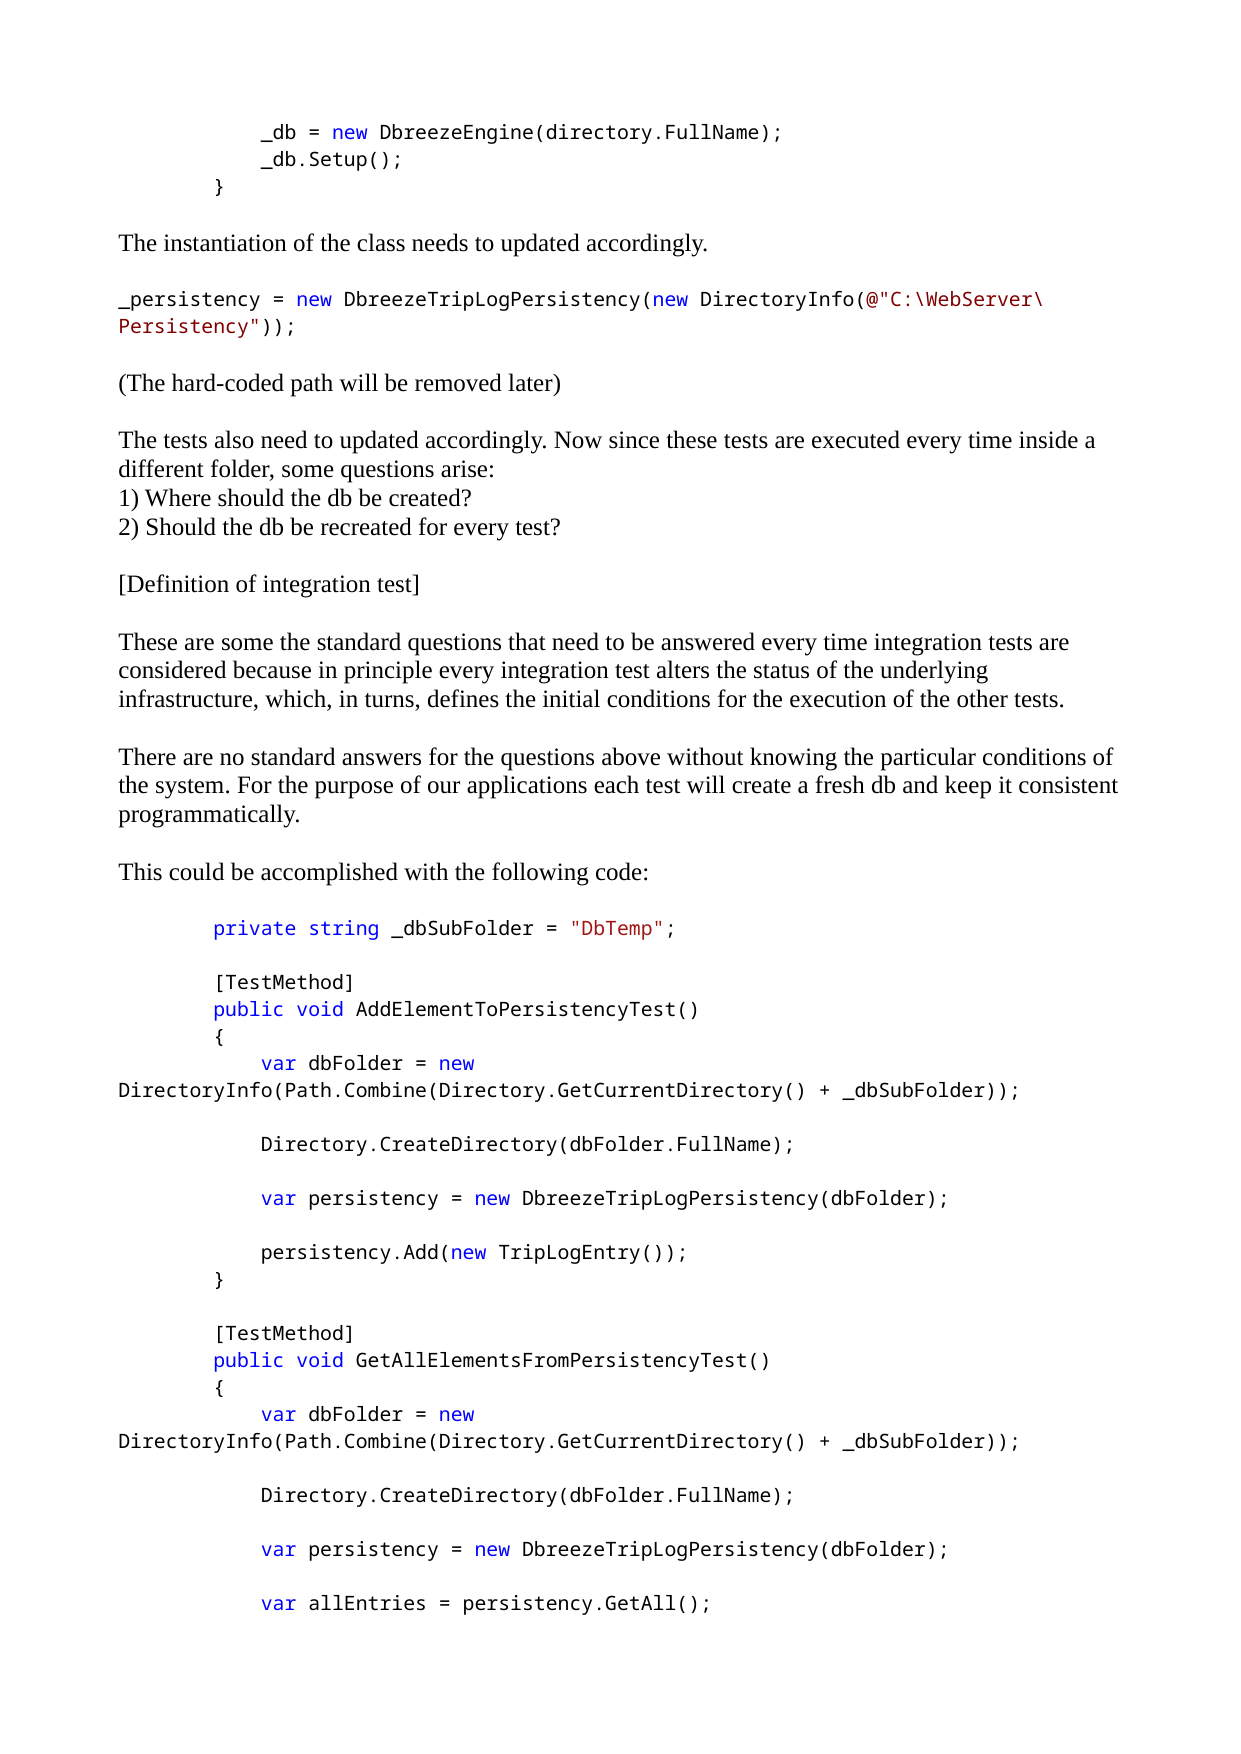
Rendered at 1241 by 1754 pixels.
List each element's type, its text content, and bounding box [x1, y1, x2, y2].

text The instantiation of the class needs to updated accordingly. [118, 228, 1122, 257]
text (The hard-coded path will be removed later) [118, 368, 1122, 397]
text Directory.CreateDirectory(dbFolder.FullName); [118, 1481, 1122, 1508]
text public void GetAllElementsFromPersistencyTest() [118, 1346, 1122, 1373]
text [Definition of integration test] [118, 569, 1122, 598]
text } [118, 1265, 1122, 1292]
text 1) Where should the db be created? [118, 483, 1122, 512]
text This could be accomplished with the following code: [118, 857, 1122, 886]
text [TestMethod] [118, 1319, 1122, 1346]
text _db.Setup(); [118, 145, 1122, 172]
text { [118, 1373, 1122, 1400]
text { [118, 1022, 1122, 1049]
text [TestMethod] [118, 968, 1122, 995]
text var persistency = new DbreezeTripLogPersistency(dbFolder); [118, 1535, 1122, 1562]
text } [118, 172, 1122, 199]
text private string _dbSubFolder = "DbTemp"; [118, 914, 1122, 941]
text _db = new DbreezeEngine(directory.FullName); [118, 118, 1122, 145]
text _persistency = new DbreezeTripLogPersistency(new DirectoryInfo(@"C:\WebServer\Persistency")); [118, 285, 1122, 339]
text 2) Should the db be recreated for every test? [118, 512, 1122, 541]
text The tests also need to updated accordingly. Now since these tests are executed every time inside a different folder, some questions arise: [118, 426, 1122, 483]
text var dbFolder = new DirectoryInfo(Path.Combine(Directory.GetCurrentDirectory() + _dbSubFolder)); [118, 1049, 1122, 1103]
text var dbFolder = new DirectoryInfo(Path.Combine(Directory.GetCurrentDirectory() + _dbSubFolder)); [118, 1400, 1122, 1454]
text public void AddElementToPersistencyTest() [118, 995, 1122, 1022]
text There are no standard answers for the questions above without knowing the particular conditions of the system. For the purpose of our applications each test will create a fresh db and keep it consistent programmatically. [118, 742, 1122, 828]
text var persistency = new DbreezeTripLogPersistency(dbFolder); [118, 1184, 1122, 1211]
text var allEntries = persistency.GetAll(); [118, 1589, 1122, 1616]
text These are some the standard questions that need to be answered every time integration tests are considered because in principle every integration test alters the status of the underlying infrastructure, which, in turns, defines the initial conditions for the execution of the other tests. [118, 627, 1122, 713]
text persistency.Add(new TripLogEntry()); [118, 1238, 1122, 1265]
text Directory.CreateDirectory(dbFolder.FullName); [118, 1130, 1122, 1157]
